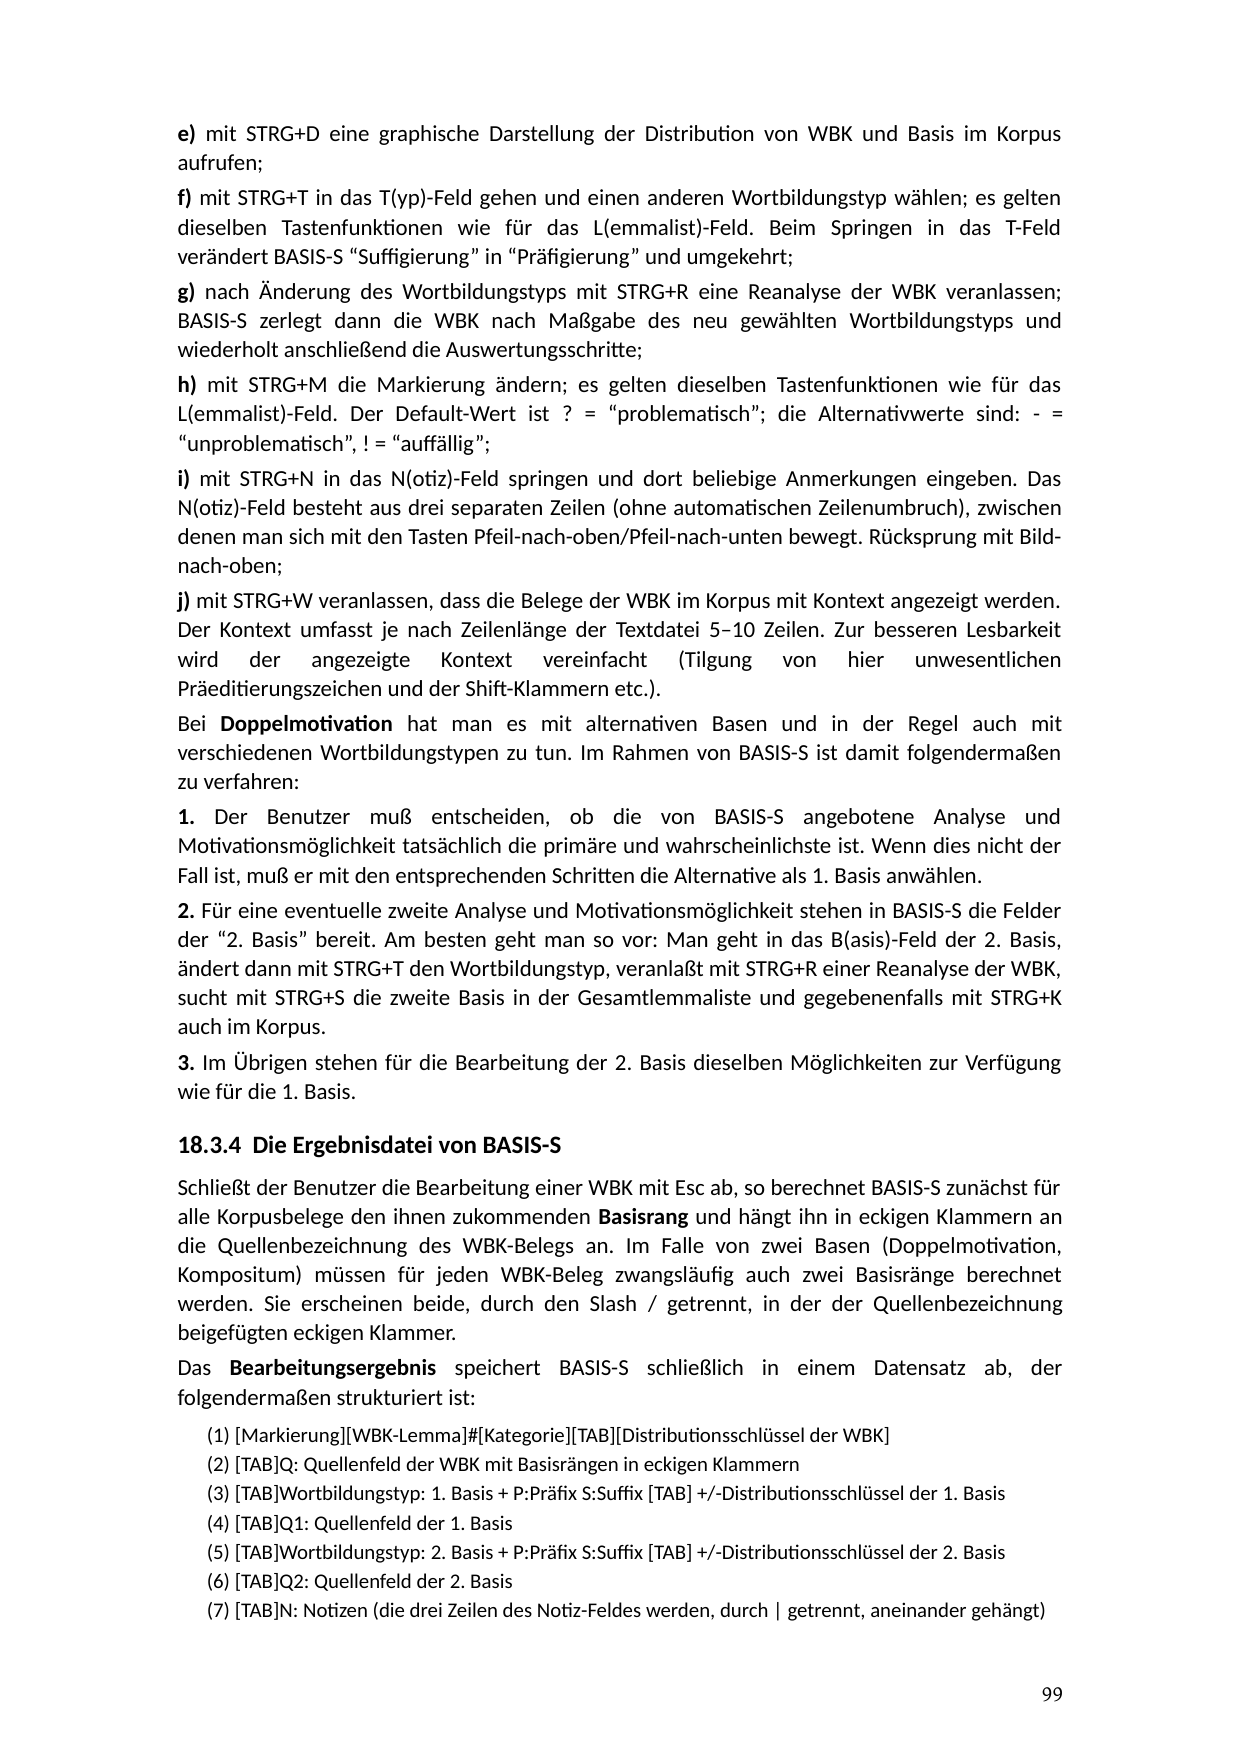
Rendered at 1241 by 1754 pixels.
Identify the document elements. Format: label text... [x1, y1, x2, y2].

text (3) [TAB]Wortbildungstyp: 1. Basis + P:Präfix S:Suffix [TAB] +/-Distributionsschlüssel der 1. Basis [207, 1477, 1063, 1507]
text h) mit STRG+M die Markierung ändern; es gelten dieselben Tastenfunktionen wie für das L(emmalist)-Feld. Der Default-Wert ist ? = “problematisch”; die Alternativwerte sind: - = “unproblematisch”, ! = “auffällig”; [177, 369, 1063, 457]
text Das Bearbeitungsergebnis speichert BASIS-S schließlich in einem Datensatz ab, der folgendermaßen strukturiert ist: [177, 1352, 1063, 1411]
text (6) [TAB]Q2: Quellenfeld der 2. Basis [207, 1565, 1063, 1594]
text (4) [TAB]Q1: Quellenfeld der 1. Basis [207, 1507, 1063, 1536]
text 3. Im Übrigen stehen für die Bearbeitung der 2. Basis dieselben Möglichkeiten zur Verfügung wie für die 1. Basis. [177, 1047, 1063, 1105]
text i) mit STRG+N in das N(otiz)-Feld springen und dort beliebige Anmerkungen eingeben. Das N(otiz)-Feld besteht aus drei separaten Zeilen (ohne automatischen Zeilenumbruch), zwischen denen man sich mit den Tasten Pfeil-nach-oben/Pfeil-nach-unten bewegt. Rücksprung mit Bild-nach-oben; [177, 463, 1063, 579]
text j) mit STRG+W veranlassen, dass die Belege der WBK im Korpus mit Kontext angezeigt werden. Der Kontext umfasst je nach Zeilenlänge der Textdatei 5–10 Zeilen. Zur besseren Lesbarkeit wird der angezeigte Kontext vereinfacht (Tilgung von hier unwesentlichen Präeditierungszeichen und der Shift-Klammern etc.). [177, 585, 1063, 702]
text (7) [TAB]N: Notizen (die drei Zeilen des Notiz-Feldes werden, durch | getrennt, aneinander gehängt) [207, 1594, 1063, 1623]
text (5) [TAB]Wortbildungstyp: 2. Basis + P:Präfix S:Suffix [TAB] +/-Distributionsschlüssel der 2. Basis [207, 1536, 1063, 1565]
text (2) [TAB]Q: Quellenfeld der WBK mit Basisrängen in eckigen Klammern [207, 1448, 1063, 1477]
text Bei Doppelmotivation hat man es mit alternativen Basen und in der Regel auch mit verschiedenen Wortbildungstypen zu tun. Im Rahmen von BASIS-S ist damit folgendermaßen zu verfahren: [177, 708, 1063, 795]
text e) mit STRG+D eine graphische Darstellung der Distribution von WBK und Basis im Korpus aufrufen; [177, 118, 1063, 176]
text f) mit STRG+T in das T(yp)-Feld gehen und einen anderen Wortbildungstyp wählen; es gelten dieselben Tastenfunktionen wie für das L(emmalist)-Feld. Beim Springen in das T-Feld verändert BASIS-S “Suffigierung” in “Präfigierung” und umgekehrt; [177, 182, 1063, 270]
text 2. Für eine eventuelle zweite Analyse und Motivationsmöglichkeit stehen in BASIS-S die Felder der “2. Basis” bereit. Am besten geht man so vor: Man geht in das B(asis)-Feld der 2. Basis, ändert dann mit STRG+T den Wortbildungstyp, veranlaßt mit STRG+R einer Reanalyse der WBK, sucht mit STRG+S die zweite Basis in der Gesamtlemmaliste und gegebenenfalls mit STRG+K auch im Korpus. [177, 895, 1063, 1041]
subtitle Die Ergebnisdatei von BASIS-S [177, 1130, 1063, 1159]
text Schließt der Benutzer die Bearbeitung einer WBK mit Esc ab, so berechnet BASIS-S zunächst für alle Korpusbelege den ihnen zukommenden Basisrang und hängt ihn in eckigen Klammern an die Quellenbezeichnung des WBK-Belegs an. Im Falle von zwei Basen (Doppelmotivation, Kompositum) müssen für jeden WBK-Beleg zwangsläufig auch zwei Basisränge berechnet werden. Sie erscheinen beide, durch den Slash / getrennt, in der der Quellenbezeichnung beigefügten eckigen Klammer. [177, 1172, 1063, 1347]
text 1. Der Benutzer muß entscheiden, ob die von BASIS-S angebotene Analyse und Motivationsmöglichkeit tatsächlich die primäre und wahrscheinlichste ist. Wenn dies nicht der Fall ist, muß er mit den entsprechenden Schritten die Alternative als 1. Basis anwählen. [177, 801, 1063, 889]
text (1) [Markierung][WBK-Lemma]#[Kategorie][TAB][Distributionsschlüssel der WBK] [207, 1419, 1063, 1448]
text g) nach Änderung des Wortbildungstyps mit STRG+R eine Reanalyse der WBK veranlassen; BASIS-S zerlegt dann die WBK nach Maßgabe des neu gewählten Wortbildungstyps und wiederholt anschließend die Auswertungsschritte; [177, 276, 1063, 363]
